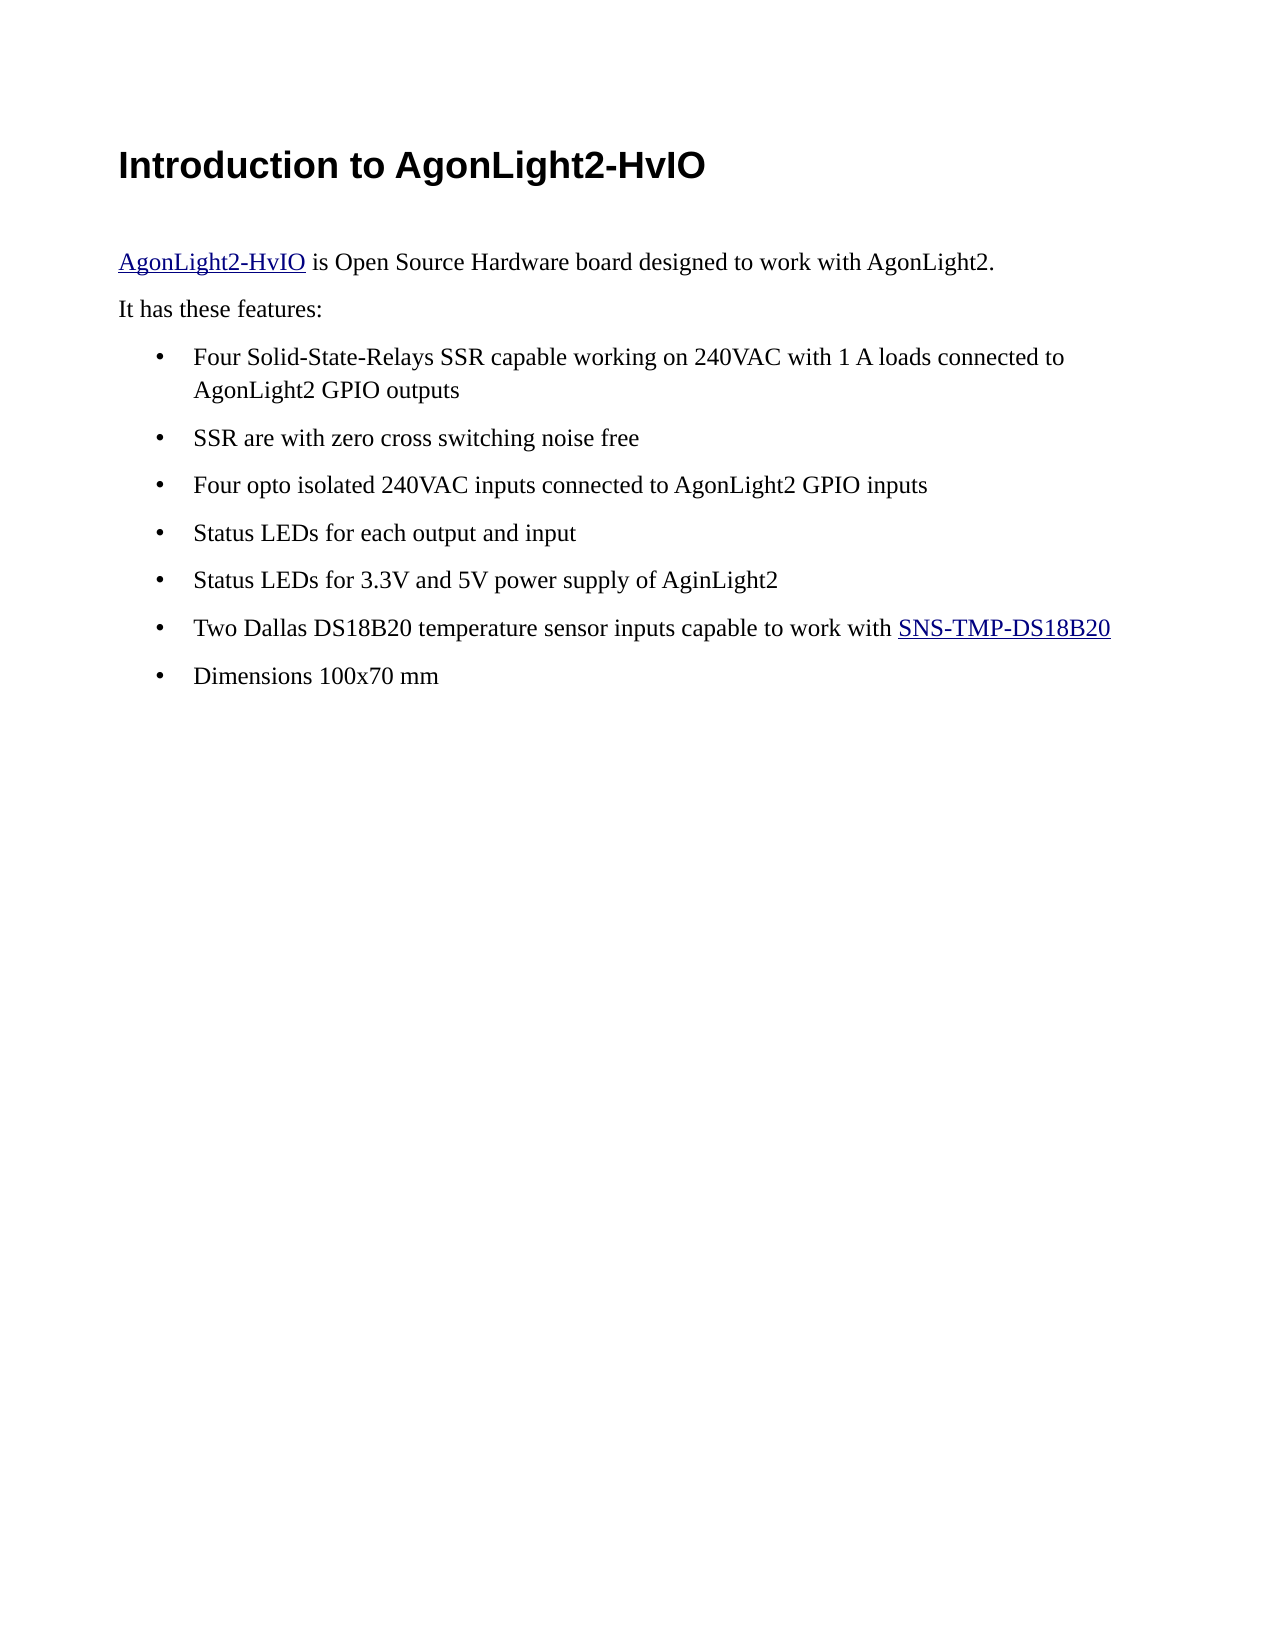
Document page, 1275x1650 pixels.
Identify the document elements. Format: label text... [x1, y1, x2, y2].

subtitle Introduction to AgonLight2-HvIO [118, 143, 1157, 187]
text It has these features: [118, 294, 1157, 323]
text AgonLight2-HvIO is Open Source Hardware board designed to work with AgonLight2. [118, 247, 1157, 276]
list Four opto isolated 240VAC inputs connected to AgonLight2 GPIO inputs [156, 470, 1157, 499]
list SSR are with zero cross switching noise free [156, 423, 1157, 451]
list Status LEDs for 3.3V and 5V power supply of AginLight2 [156, 566, 1157, 594]
list Dimensions 100x70 mm [156, 661, 1157, 689]
list Four Solid-State-Relays SSR capable working on 240VAC with 1 A loads connected to AgonLight2 GPIO outputs [156, 342, 1157, 404]
list Two Dallas DS18B20 temperature sensor inputs capable to work with SNS-TMP-DS18B20 [156, 613, 1157, 642]
list Status LEDs for each output and input [156, 518, 1157, 547]
